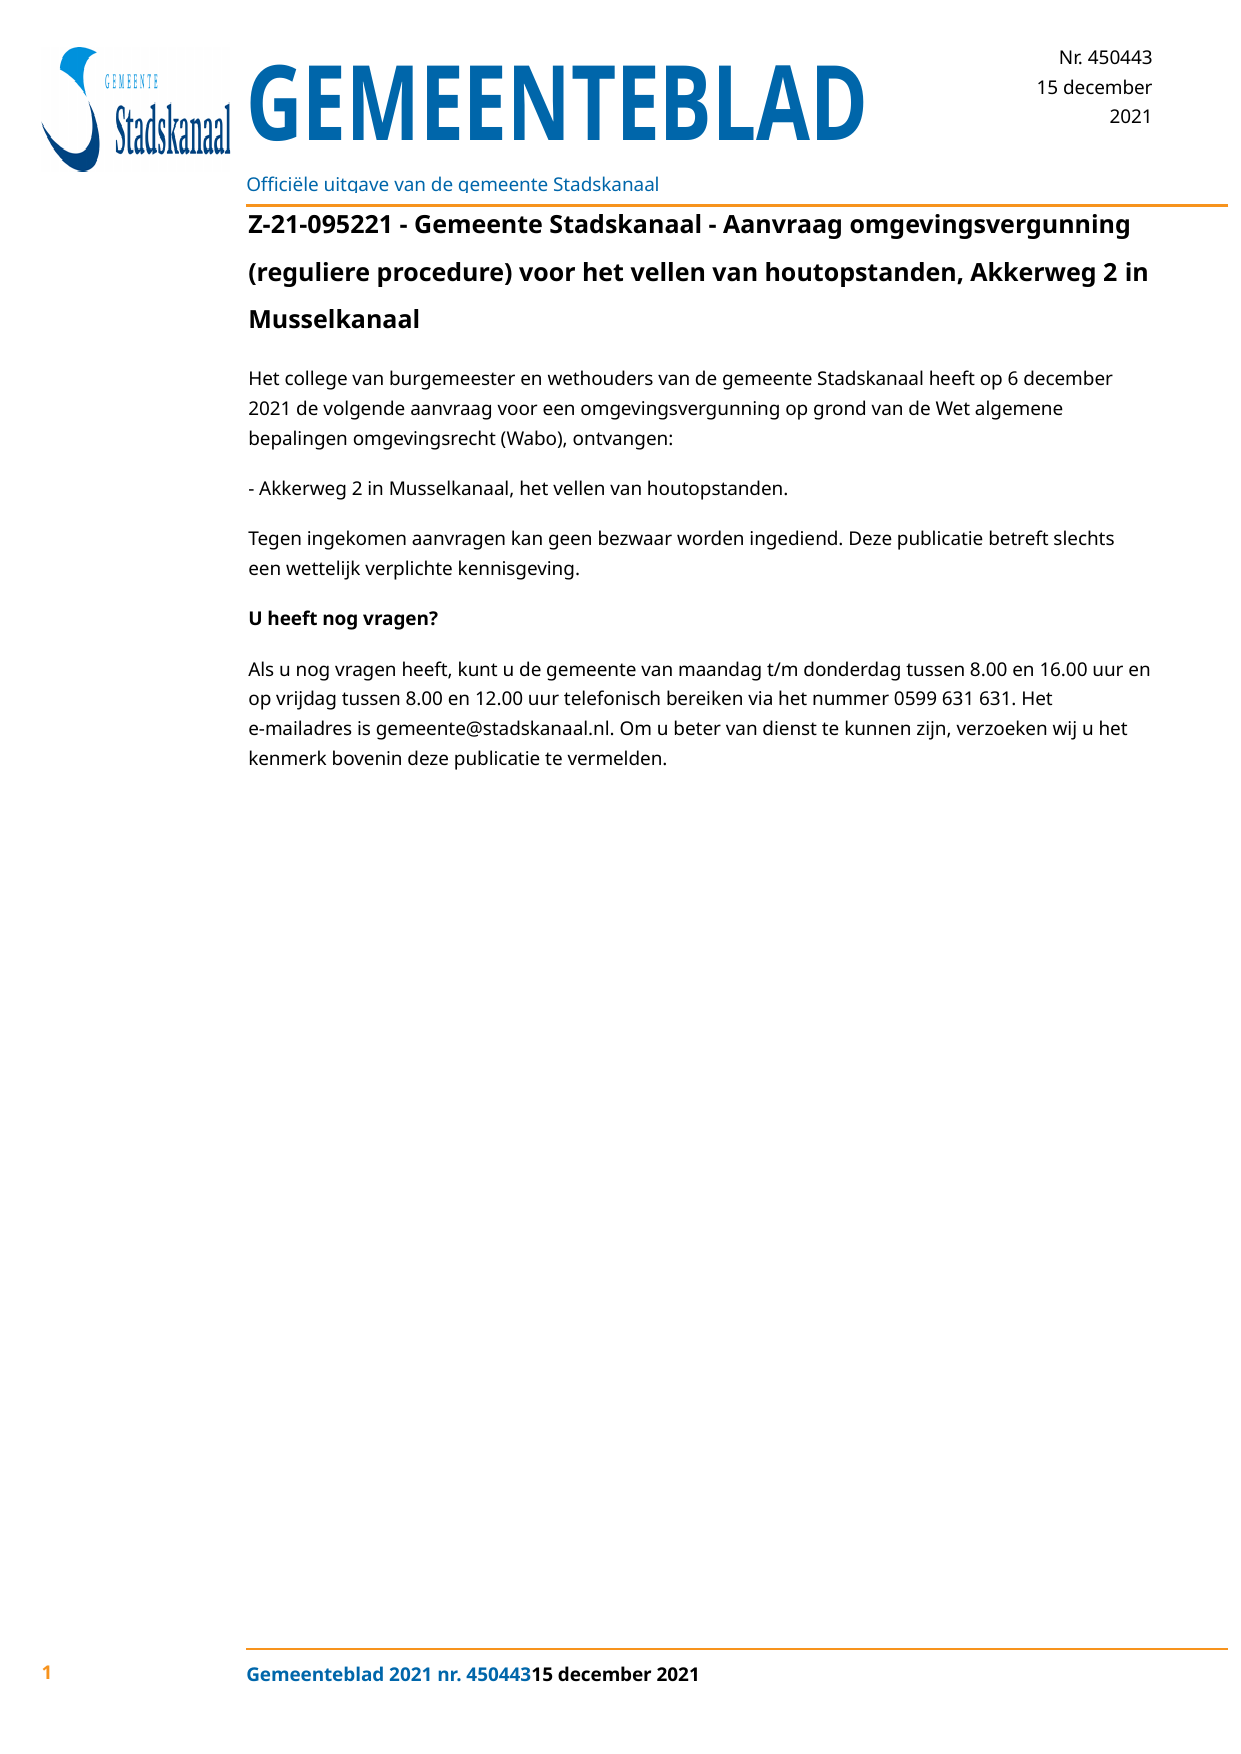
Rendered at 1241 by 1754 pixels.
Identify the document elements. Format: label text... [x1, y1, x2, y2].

text - Akkerweg 2 in Musselkanaal, het vellen van houtopstanden. [248, 475, 1152, 501]
picture [41, 47, 231, 172]
text Tegen ingekomen aanvragen kan geen bezwaar worden ingediend. Deze publicatie betreft slechts een wettelijk verplichte kennisgeving. [248, 526, 1152, 581]
text Als u nog vragen heeft, kunt u de gemeente van maandag t/m donderdag tussen 8.00 en 16.00 uur en op vrijdag tussen 8.00 en 12.00 uur telefonisch bereiken via het nummer 0599 631 631. Het e‑mailadres is gemeente@stadskanaal.nl. Om u beter van dienst te kunnen zijn, verzoeken wij u het kenmerk bovenin deze publicatie te vermelden. [248, 656, 1152, 770]
text Het college van burgemeester en wethouders van de gemeente Stadskanaal heeft op 6 december 2021 de volgende aanvraag voor een omgevingsvergunning op grond van de Wet algemene bepalingen omgevingsrecht (Wabo), ontvangen: [248, 366, 1152, 450]
text Z-21-095221 - Gemeente Stadskanaal - Aanvraag omgevingsvergunning (reguliere procedure) voor het vellen van houtopstanden, Akkerweg 2 in Musselkanaal [248, 207, 1152, 336]
text U heeft nog vragen? [248, 606, 1152, 631]
